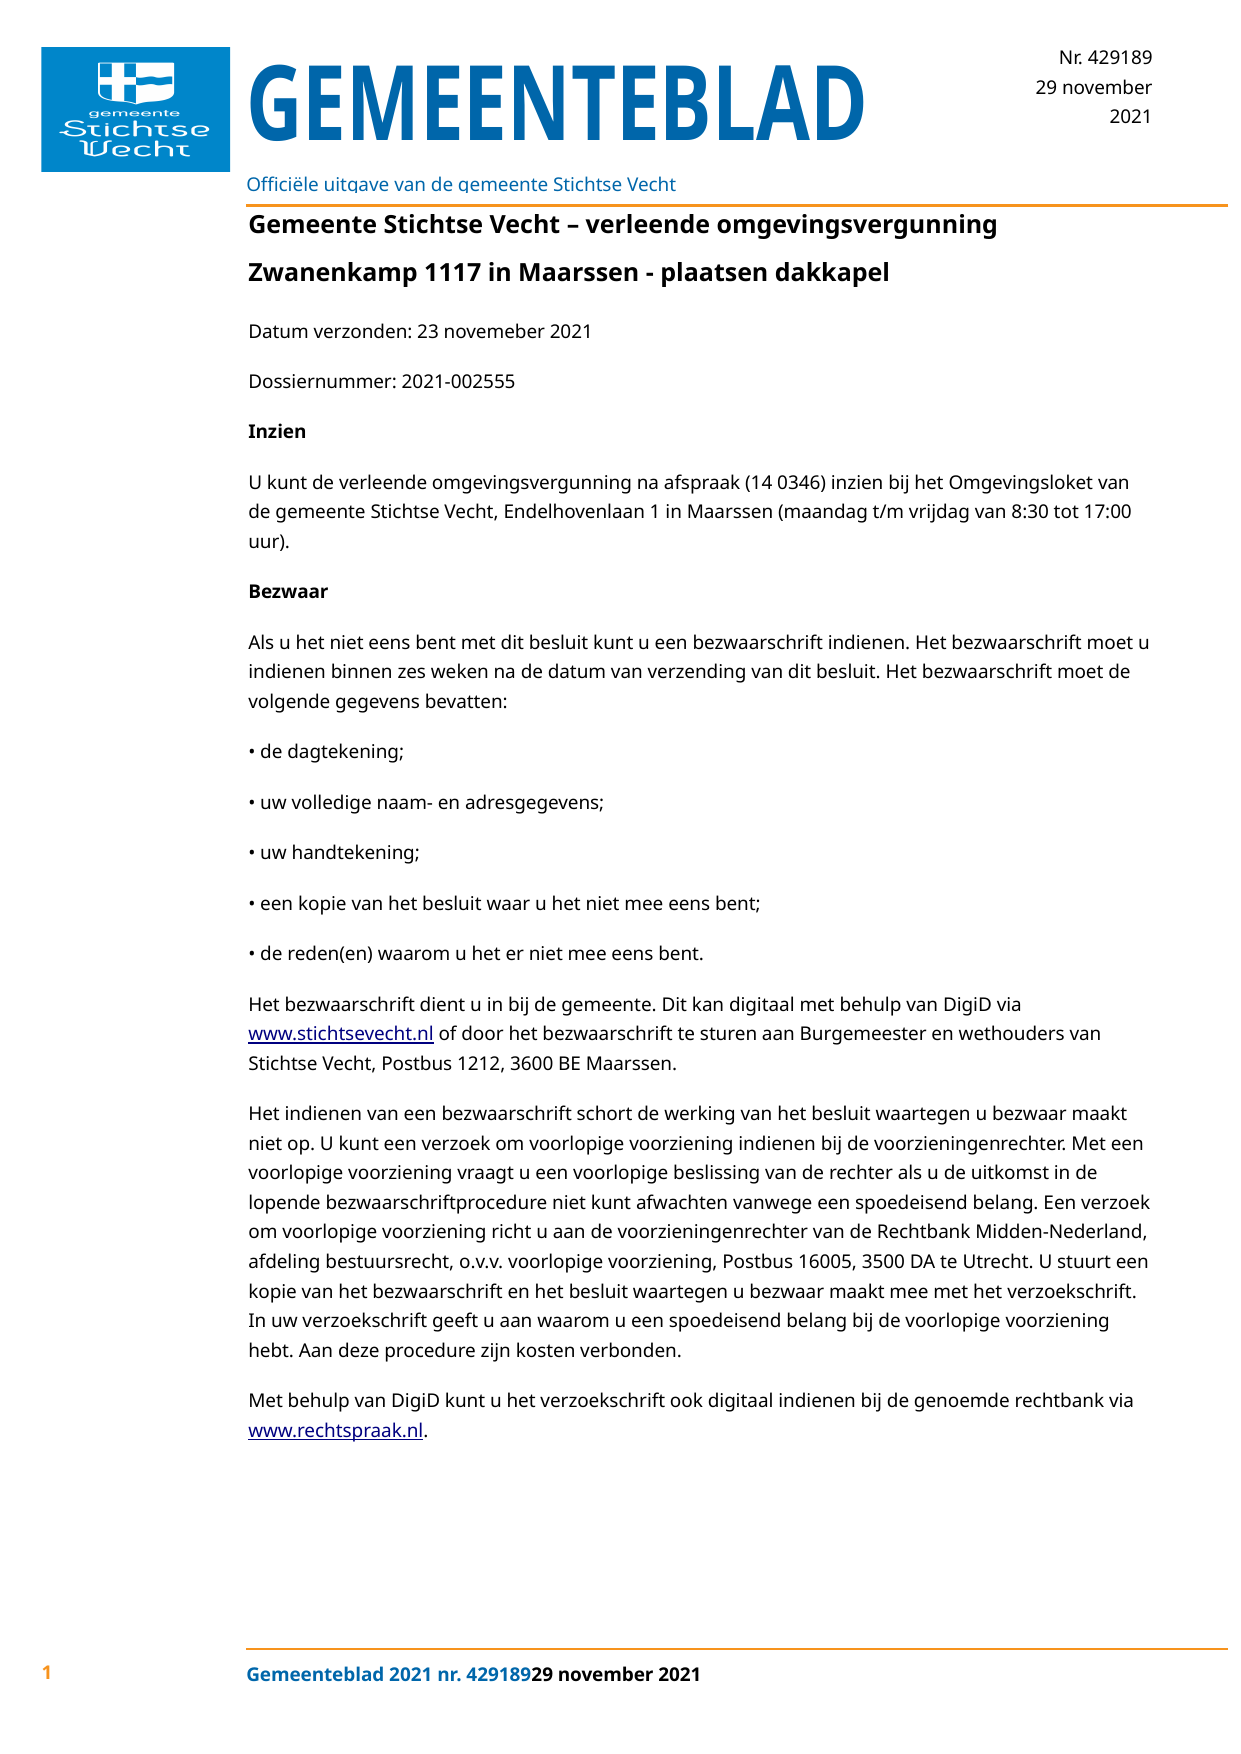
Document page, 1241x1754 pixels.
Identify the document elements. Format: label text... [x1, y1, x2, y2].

text • de dagtekening; [248, 739, 1152, 764]
text • uw volledige naam- en adresgegevens; [248, 789, 1152, 815]
text Datum verzonden: 23 novemeber 2021 [248, 318, 1152, 344]
picture [99, 63, 135, 101]
text U kunt de verleende omgevingsvergunning na afspraak (14 0346) inzien bij het Omgevingsloket van de gemeente Stichtse Vecht, Endelhovenlaan 1 in Maarssen (maandag t/m vrijdag van 8:30 tot 17:00 uur). [248, 469, 1152, 554]
text • uw handtekening; [248, 839, 1152, 865]
text Bezwaar [248, 579, 1152, 604]
picture [137, 63, 174, 103]
text • een kopie van het besluit waar u het niet mee eens bent; [248, 890, 1152, 916]
text Het bezwaarschrift dient u in bij de gemeente. Dit kan digitaal met behulp van DigiD via www.stichtsevecht.nl of door het bezwaarschrift te sturen aan Burgemeester en wethouders van Stichtse Vecht, Postbus 1212, 3600 BE Maarssen. [248, 991, 1152, 1076]
text Dossiernummer: 2021-002555 [248, 368, 1152, 394]
text Het indienen van een bezwaarschrift schort de werking van het besluit waartegen u bezwaar maakt niet op. U kunt een verzoek om voorlopige voorziening indienen bij de voorzieningenrechter. Met een voorlopige voorziening vraagt u een voorlopige beslissing van de rechter als u de uitkomst in de lopende bezwaarschriftprocedure niet kunt afwachten vanwege een spoedeisend belang. Een verzoek om voorlopige voorziening richt u aan de voorzieningenrechter van de Rechtbank Midden-Nederland, afdeling bestuursrecht, o.v.v. voorlopige voorziening, Postbus 16005, 3500 DA te Utrecht. U stuurt een kopie van het bezwaarschrift en het besluit waartegen u bezwaar maakt mee met het verzoekschrift. In uw verzoekschrift geeft u aan waarom u een spoedeisend belang bij de voorlopige voorziening hebt. Aan deze procedure zijn kosten verbonden. [248, 1100, 1152, 1363]
text Als u het niet eens bent met dit besluit kunt u een bezwaarschrift indienen. Het bezwaarschrift moet u indienen binnen zes weken na de datum van verzending van dit besluit. Het bezwaarschrift moet de volgende gegevens bevatten: [248, 629, 1152, 714]
text Met behulp van DigiD kunt u het verzoekschrift ook digitaal indienen bij de genoemde rechtbank via www.rechtspraak.nl. [248, 1387, 1152, 1443]
text Gemeente Stichtse Vecht – verleende omgevingsvergunning Zwanenkamp 1117 in Maarssen - plaatsen dakkapel [248, 207, 1152, 288]
text Inzien [248, 419, 1152, 444]
text • de reden(en) waarom u het er niet mee eens bent. [248, 940, 1152, 966]
